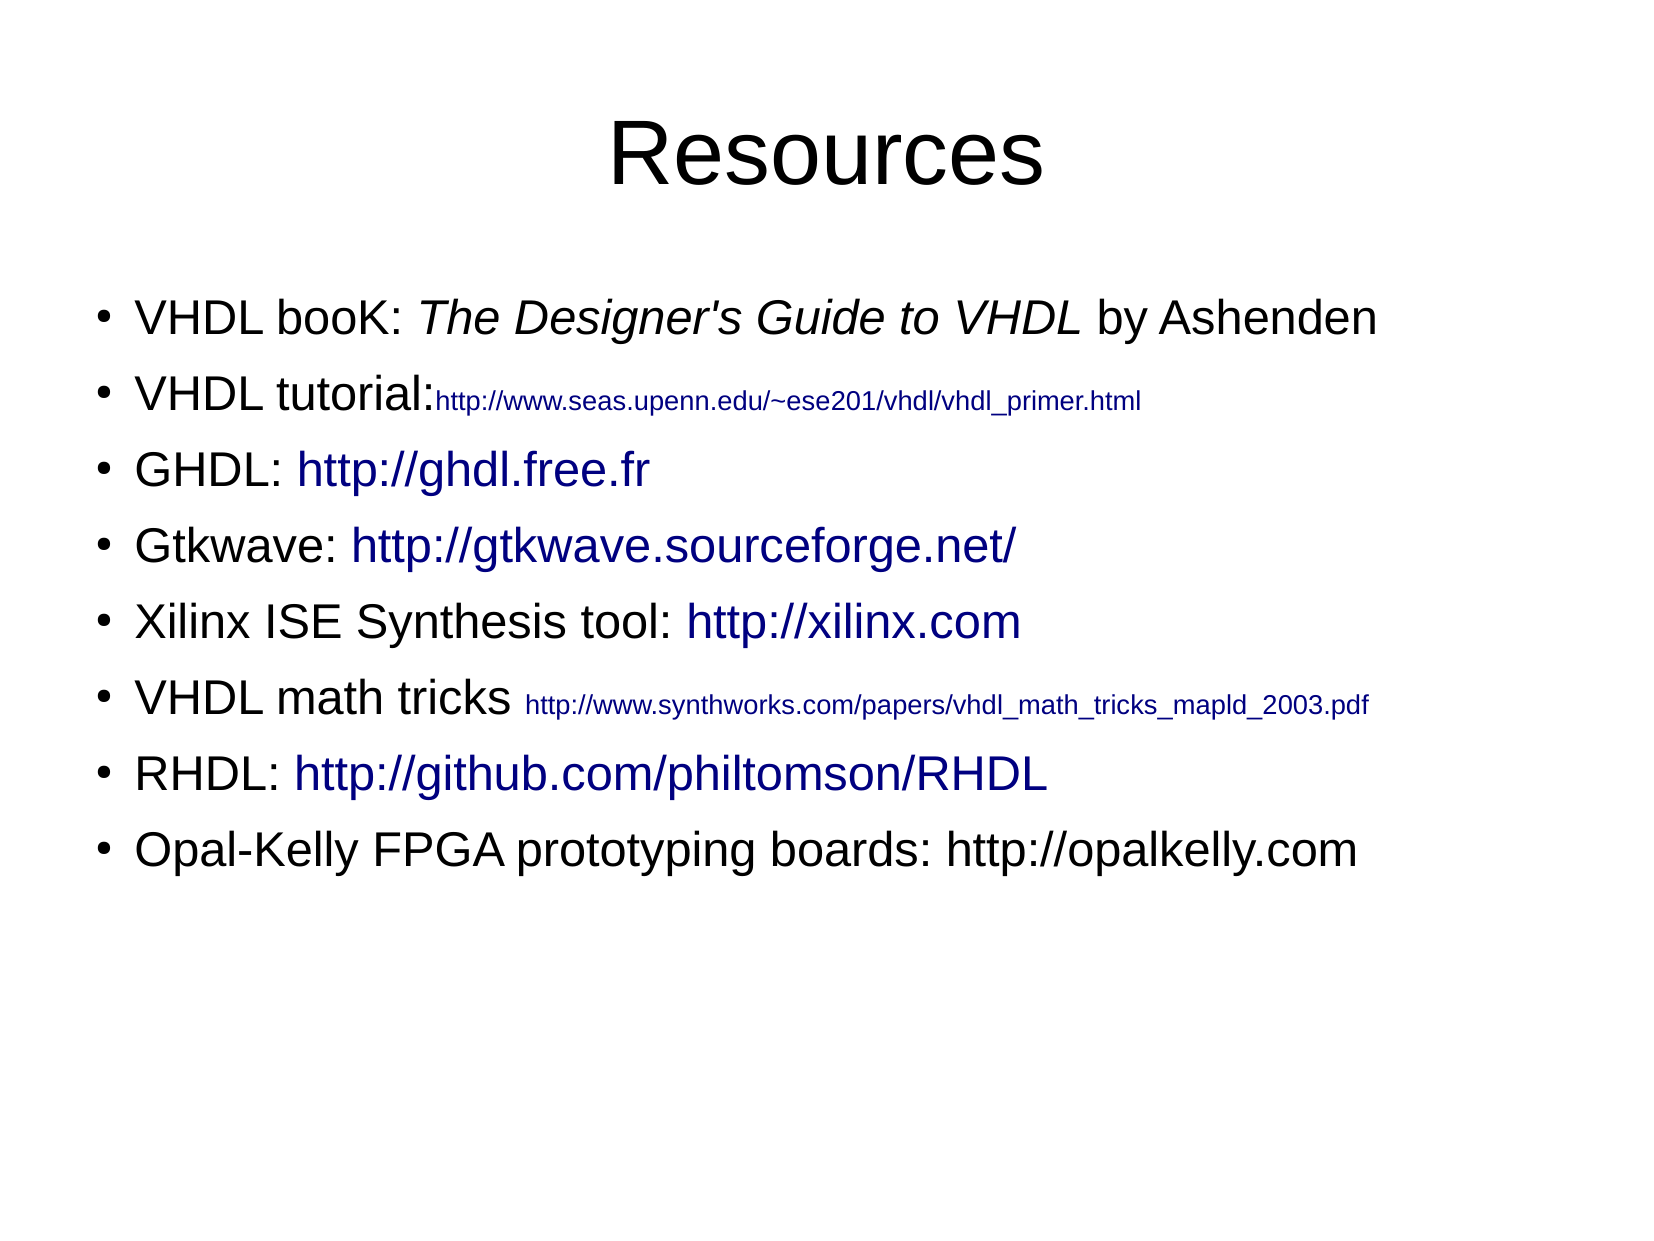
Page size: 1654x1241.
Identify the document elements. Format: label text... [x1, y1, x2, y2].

title Resources [82, 56, 1571, 250]
list VHDL booK: The Designer's Guide to VHDL by Ashenden VHDL tutorial:http://www.seas.upenn.edu/~ese201/vhdl/vhdl_primer.html GHDL: http://ghdl.free.fr Gtkwave: http://gtkwave.sourceforge.net/ Xilinx ISE Synthesis tool: http://xilinx.com VHDL math tricks http://www.synthworks.com/papers/vhdl_math_tricks_mapld_2003.pdf RHDL: http://github.com/philtomson/RHDL Opal-Kelly FPGA prototyping boards: http://opalkelly.com [82, 290, 1571, 1109]
